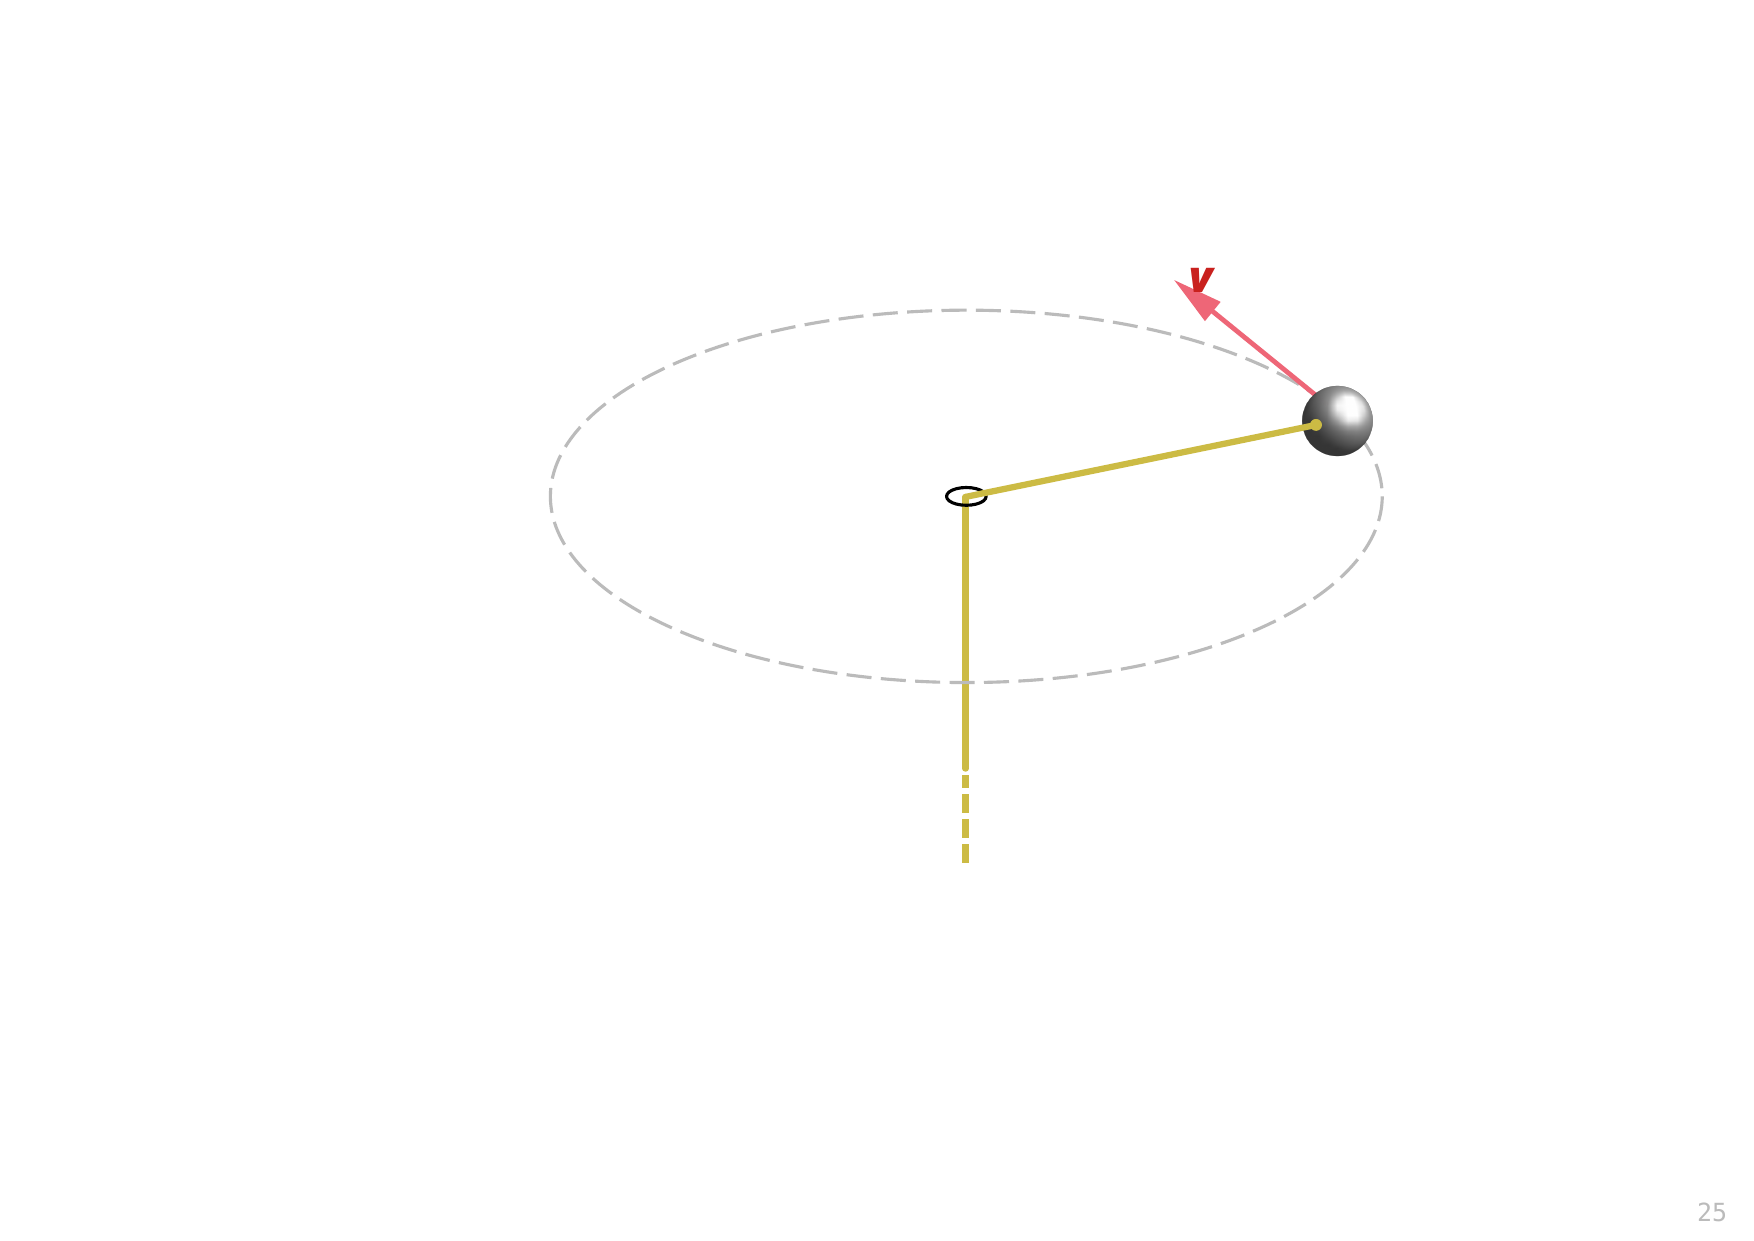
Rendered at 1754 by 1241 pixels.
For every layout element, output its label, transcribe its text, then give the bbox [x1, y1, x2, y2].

text_box v [1174, 237, 1228, 297]
